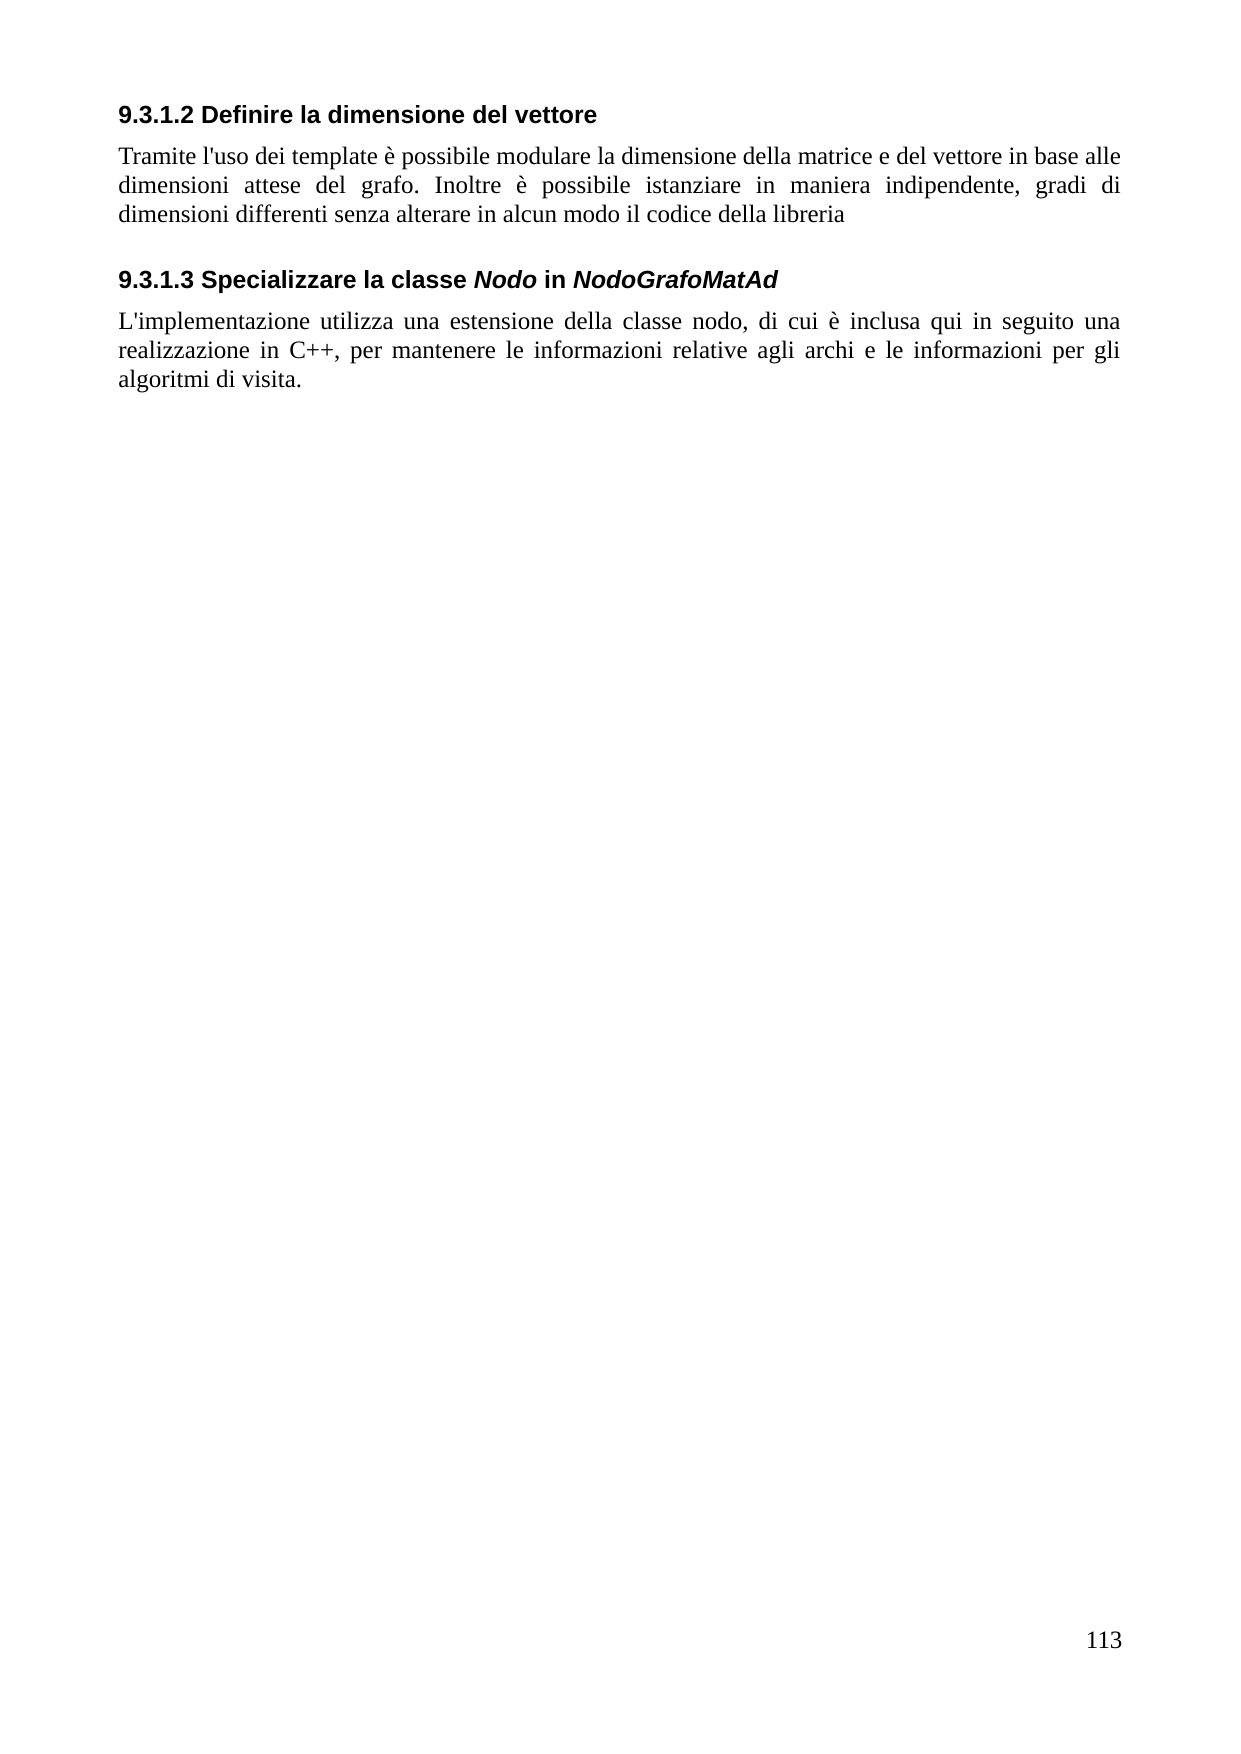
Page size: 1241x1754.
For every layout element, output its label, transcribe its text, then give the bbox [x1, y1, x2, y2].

subtitle 9.3.1.3 Specializzare la classe Nodo in NodoGrafoMatAd [118, 265, 1122, 294]
subtitle 9.3.1.2 Definire la dimensione del vettore [118, 100, 1122, 129]
text L'implementazione utilizza una estensione della classe nodo, di cui è inclusa qui in seguito una realizzazione in C++, per mantenere le informazioni relative agli archi e le informazioni per gli algoritmi di visita. [118, 306, 1122, 392]
text Tramite l'uso dei template è possibile modulare la dimensione della matrice e del vettore in base alle dimensioni attese del grafo. Inoltre è possibile istanziare in maniera indipendente, gradi di dimensioni differenti senza alterare in alcun modo il codice della libreria [118, 141, 1122, 228]
